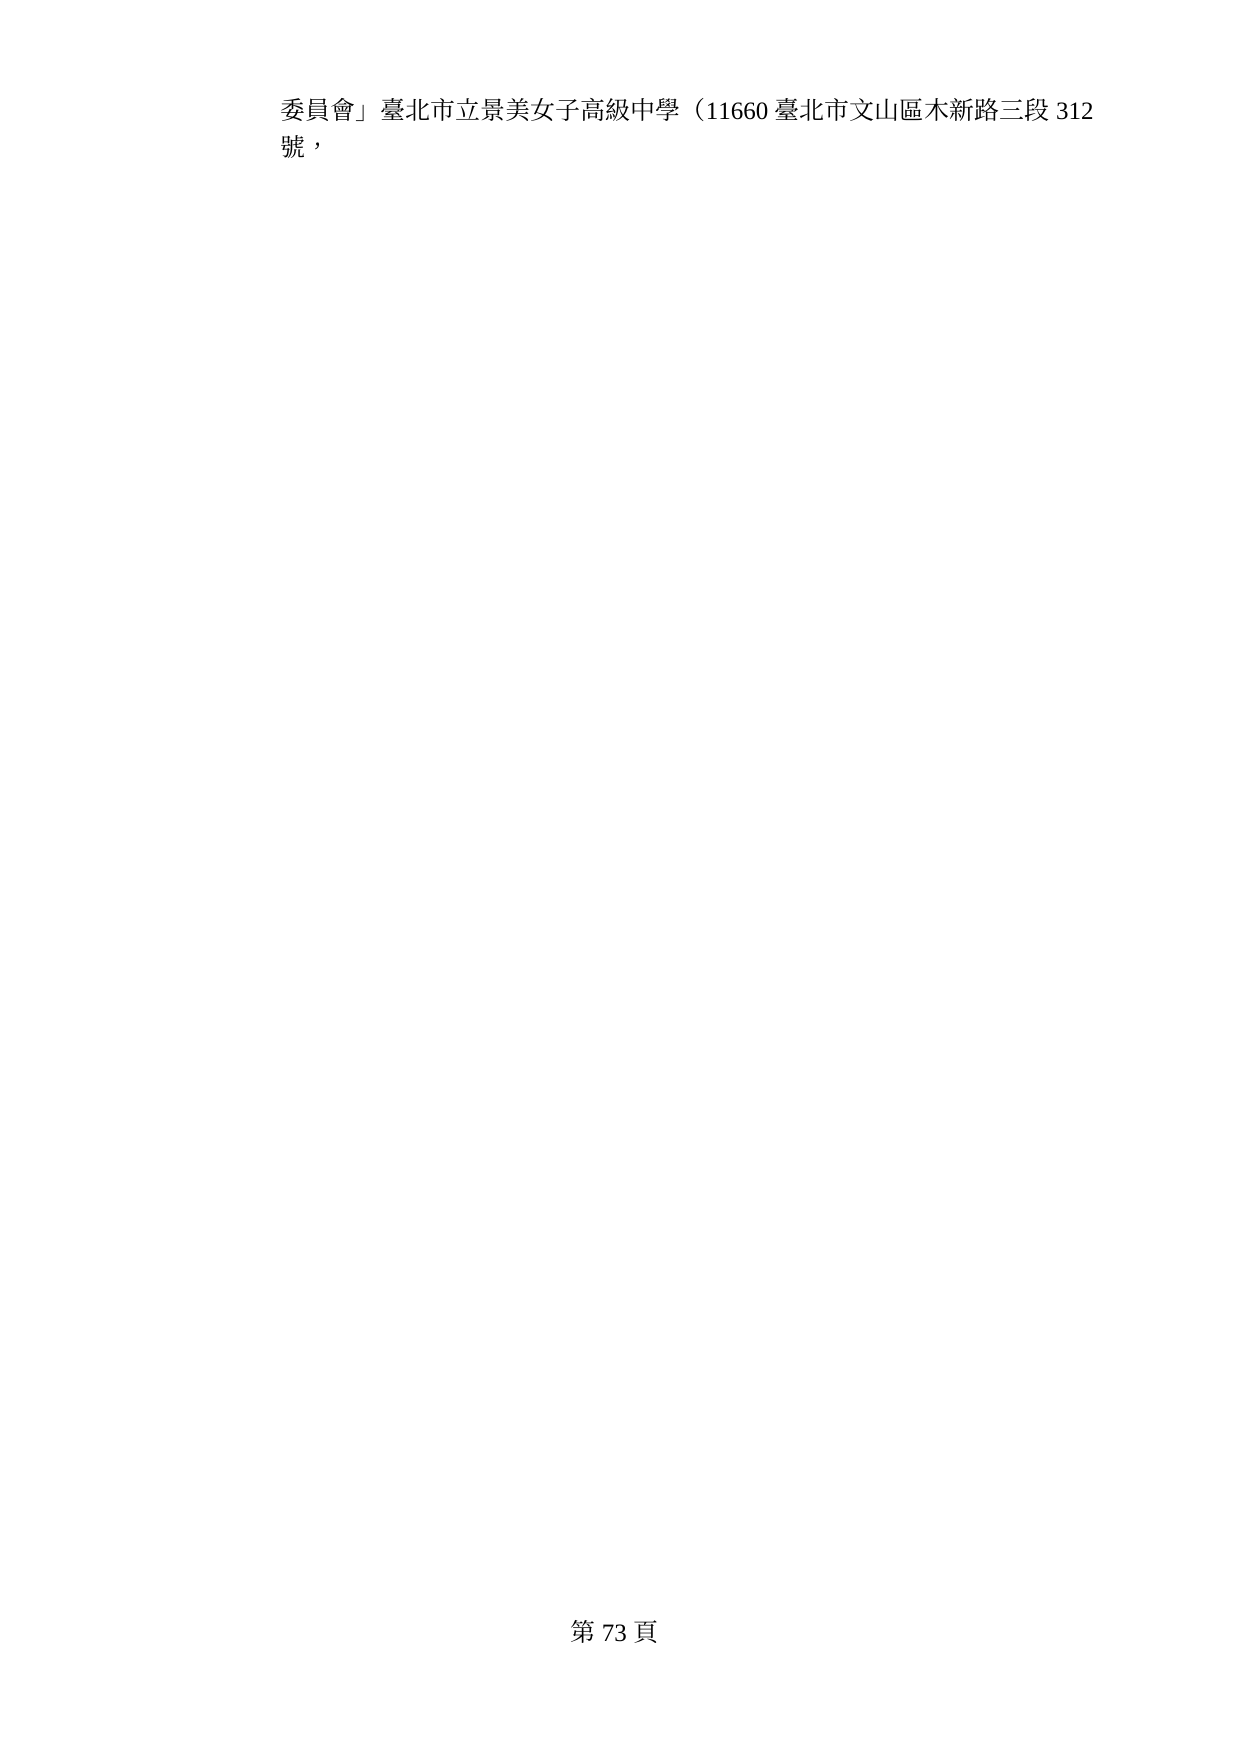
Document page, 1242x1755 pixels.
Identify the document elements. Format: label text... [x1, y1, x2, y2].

text 委員會」臺北市立景美女子高級中學（11660 臺北市文山區木新路三段 312 號， [281, 89, 1137, 164]
